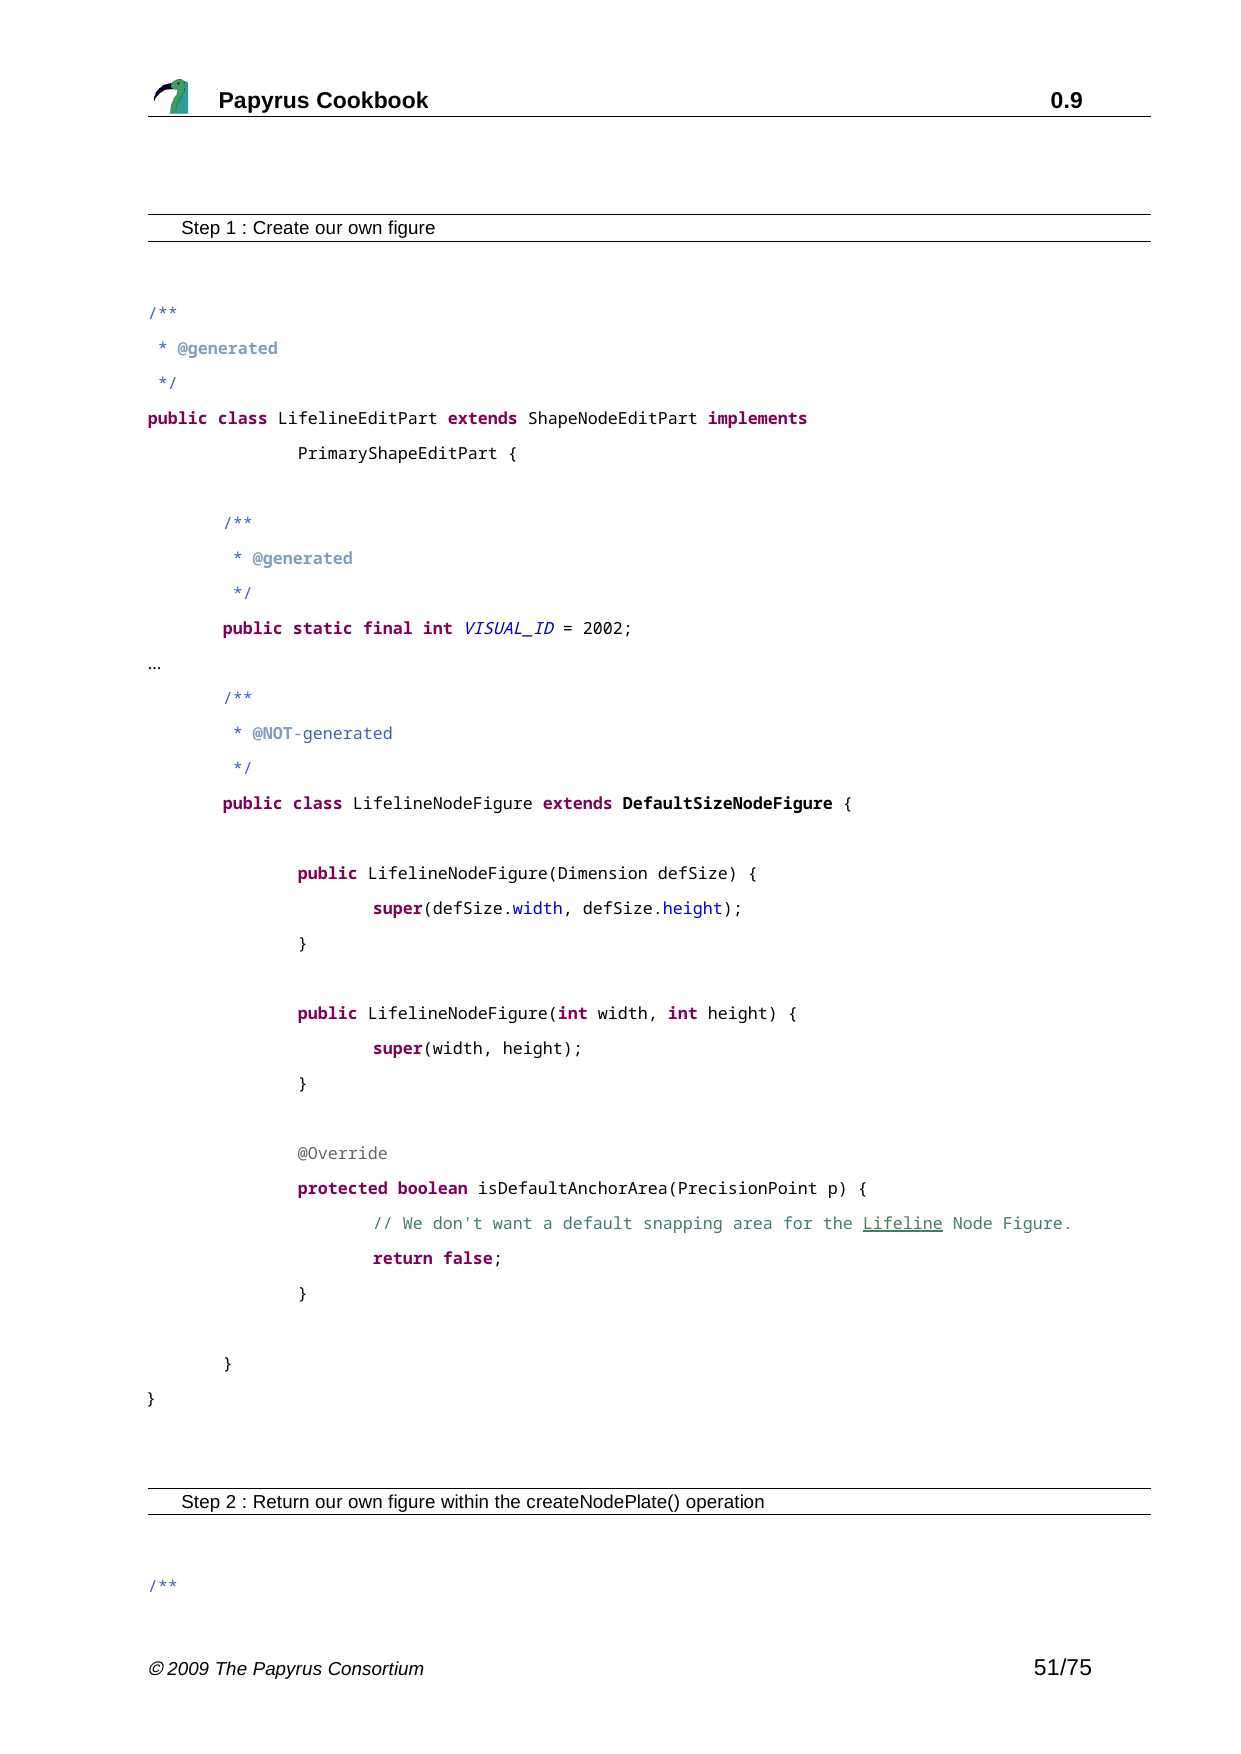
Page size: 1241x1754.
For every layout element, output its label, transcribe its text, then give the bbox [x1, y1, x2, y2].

text */ [148, 372, 1151, 394]
text } [148, 932, 1151, 954]
text */ [148, 757, 1151, 779]
text } [148, 1387, 1151, 1409]
text // We don't want a default snapping area for the Lifeline Node Figure. [148, 1212, 1151, 1234]
text * @NOT-generated [148, 722, 1151, 744]
subtitle Step 1 : Create our own figure [148, 215, 1151, 241]
text /** [148, 302, 1151, 324]
text */ [148, 582, 1151, 604]
text public LifelineNodeFigure(Dimension defSize) { [148, 862, 1151, 884]
text /** [148, 1575, 1151, 1598]
text protected boolean isDefaultAnchorArea(PrecisionPoint p) { [148, 1177, 1151, 1199]
text ... [148, 652, 1151, 674]
text } [148, 1072, 1151, 1094]
text public class LifelineEditPart extends ShapeNodeEditPart implements [148, 407, 1151, 429]
subtitle Step 2 : Return our own figure within the createNodePlate() operation [148, 1489, 1151, 1514]
text /** [148, 687, 1151, 709]
text } [148, 1282, 1151, 1304]
text @Override [148, 1142, 1151, 1164]
text } [148, 1352, 1151, 1374]
text return false; [148, 1247, 1151, 1269]
text PrimaryShapeEditPart { [148, 442, 1151, 464]
text super(width, height); [148, 1037, 1151, 1059]
picture [153, 79, 189, 114]
text /** [148, 512, 1151, 534]
text * @generated [148, 547, 1151, 569]
text * @generated [148, 337, 1151, 359]
text public static final int VISUAL_ID = 2002; [148, 617, 1151, 639]
text public LifelineNodeFigure(int width, int height) { [148, 1002, 1151, 1024]
text super(defSize.width, defSize.height); [148, 897, 1151, 919]
text public class LifelineNodeFigure extends DefaultSizeNodeFigure { [148, 792, 1151, 814]
